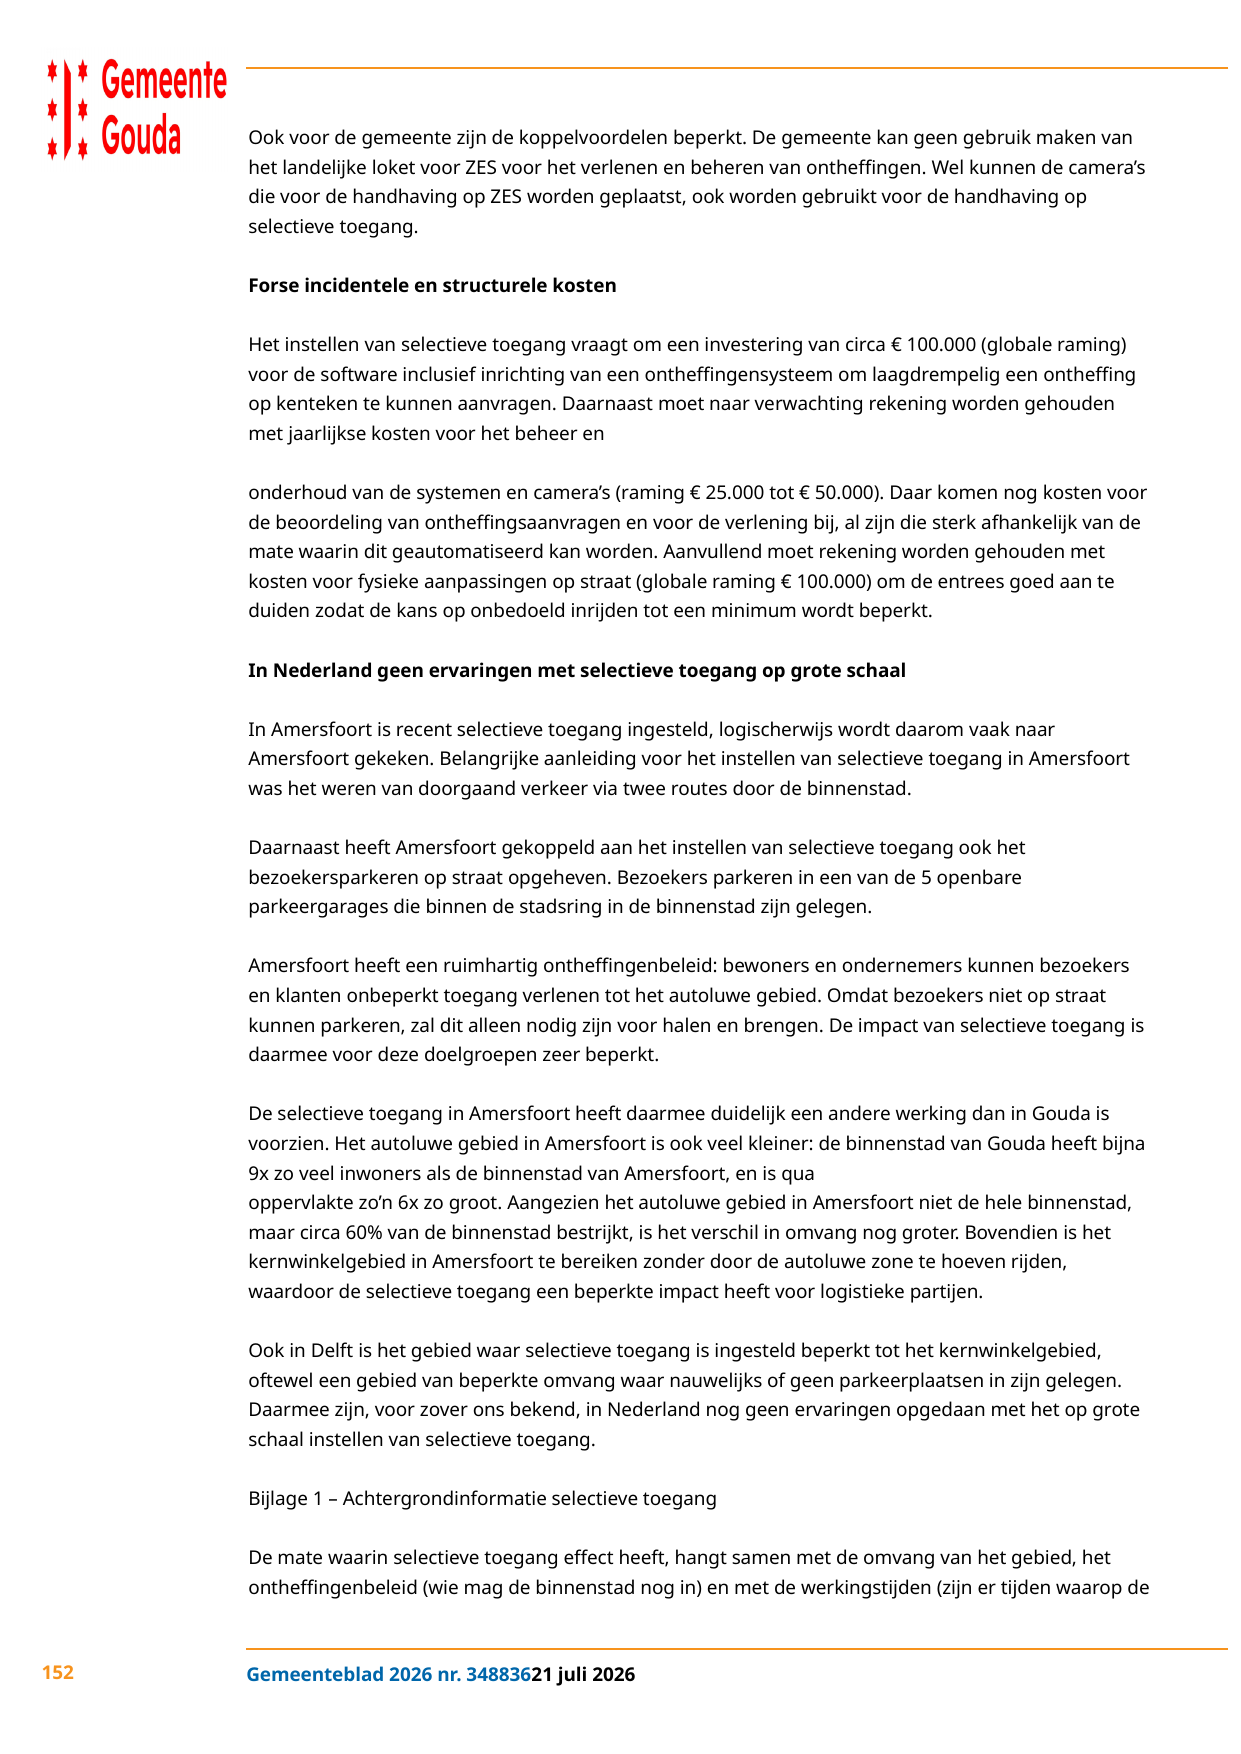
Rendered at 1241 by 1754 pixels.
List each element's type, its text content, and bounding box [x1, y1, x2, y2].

text Forse incidentele en structurele kosten [248, 272, 1152, 298]
text Het instellen van selectieve toegang vraagt om een investering van circa € 100.000 (globale raming) voor de software inclusief inrichting van een ontheffingensysteem om laagdrempelig een ontheffing op kenteken te kunnen aanvragen. Daarnaast moet naar verwachting rekening worden gehouden met jaarlijkse kosten voor het beheer en [248, 331, 1152, 446]
text De mate waarin selectieve toegang effect heeft, hangt samen met de omvang van het gebied, het ontheffingenbeleid (wie mag de binnenstad nog in) en met de werkingstijden (zijn er tijden waarop de [248, 1544, 1152, 1600]
text Amersfoort heeft een ruimhartig ontheffingenbeleid: bewoners en ondernemers kunnen bezoekers en klanten onbeperkt toegang verlenen tot het autoluwe gebied. Omdat bezoekers niet op straat kunnen parkeren, zal dit alleen nodig zijn voor halen en brengen. De impact van selectieve toegang is daarmee voor deze doelgroepen zeer beperkt. [248, 953, 1152, 1067]
text Daarnaast heeft Amersfoort gekoppeld aan het instellen van selectieve toegang ook het bezoekersparkeren op straat opgeheven. Bezoekers parkeren in een van de 5 openbare parkeergarages die binnen de stadsring in de binnenstad zijn gelegen. [248, 834, 1152, 919]
text In Amersfoort is recent selectieve toegang ingesteld, logischerwijs wordt daarom vaak naar Amersfoort gekeken. Belangrijke aanleiding voor het instellen van selectieve toegang in Amersfoort was het weren van doorgaand verkeer via twee routes door de binnenstad. [248, 716, 1152, 801]
text In Nederland geen ervaringen met selectieve toegang op grote schaal [248, 657, 1152, 683]
text Bijlage 1 – Achtergrondinformatie selectieve toegang [248, 1485, 1152, 1511]
text Ook in Delft is het gebied waar selectieve toegang is ingesteld beperkt tot het kernwinkelgebied, oftewel een gebied van beperkte omvang waar nauwelijks of geen parkeerplaatsen in zijn gelegen. Daarmee zijn, voor zover ons bekend, in Nederland nog geen ervaringen opgedaan met het op grote schaal instellen van selectieve toegang. [248, 1337, 1152, 1452]
picture [41, 47, 231, 172]
text onderhoud van de systemen en camera’s (raming € 25.000 tot € 50.000). Daar komen nog kosten voor de beoordeling van ontheffingsaanvragen en voor de verlening bij, al zijn die sterk afhankelijk van de mate waarin dit geautomatiseerd kan worden. Aanvullend moet rekening worden gehouden met kosten voor fysieke aanpassingen op straat (globale raming € 100.000) om de entrees goed aan te duiden zodat de kans op onbedoeld inrijden tot een minimum wordt beperkt. [248, 479, 1152, 623]
text oppervlakte zo’n 6x zo groot. Aangezien het autoluwe gebied in Amersfoort niet de hele binnenstad, maar circa 60% van de binnenstad bestrijkt, is het verschil in omvang nog groter. Bovendien is het kernwinkelgebied in Amersfoort te bereiken zonder door de autoluwe zone te hoeven rijden, waardoor de selectieve toegang een beperkte impact heeft voor logistieke partijen. [248, 1189, 1152, 1304]
text Ook voor de gemeente zijn de koppelvoordelen beperkt. De gemeente kan geen gebruik maken van het landelijke loket voor ZES voor het verlenen en beheren van ontheffingen. Wel kunnen de camera’s die voor de handhaving op ZES worden geplaatst, ook worden gebruikt voor de handhaving op selectieve toegang. [248, 124, 1152, 239]
text De selectieve toegang in Amersfoort heeft daarmee duidelijk een andere werking dan in Gouda is voorzien. Het autoluwe gebied in Amersfoort is ook veel kleiner: de binnenstad van Gouda heeft bijna 9x zo veel inwoners als de binnenstad van Amersfoort, en is qua [248, 1101, 1152, 1186]
